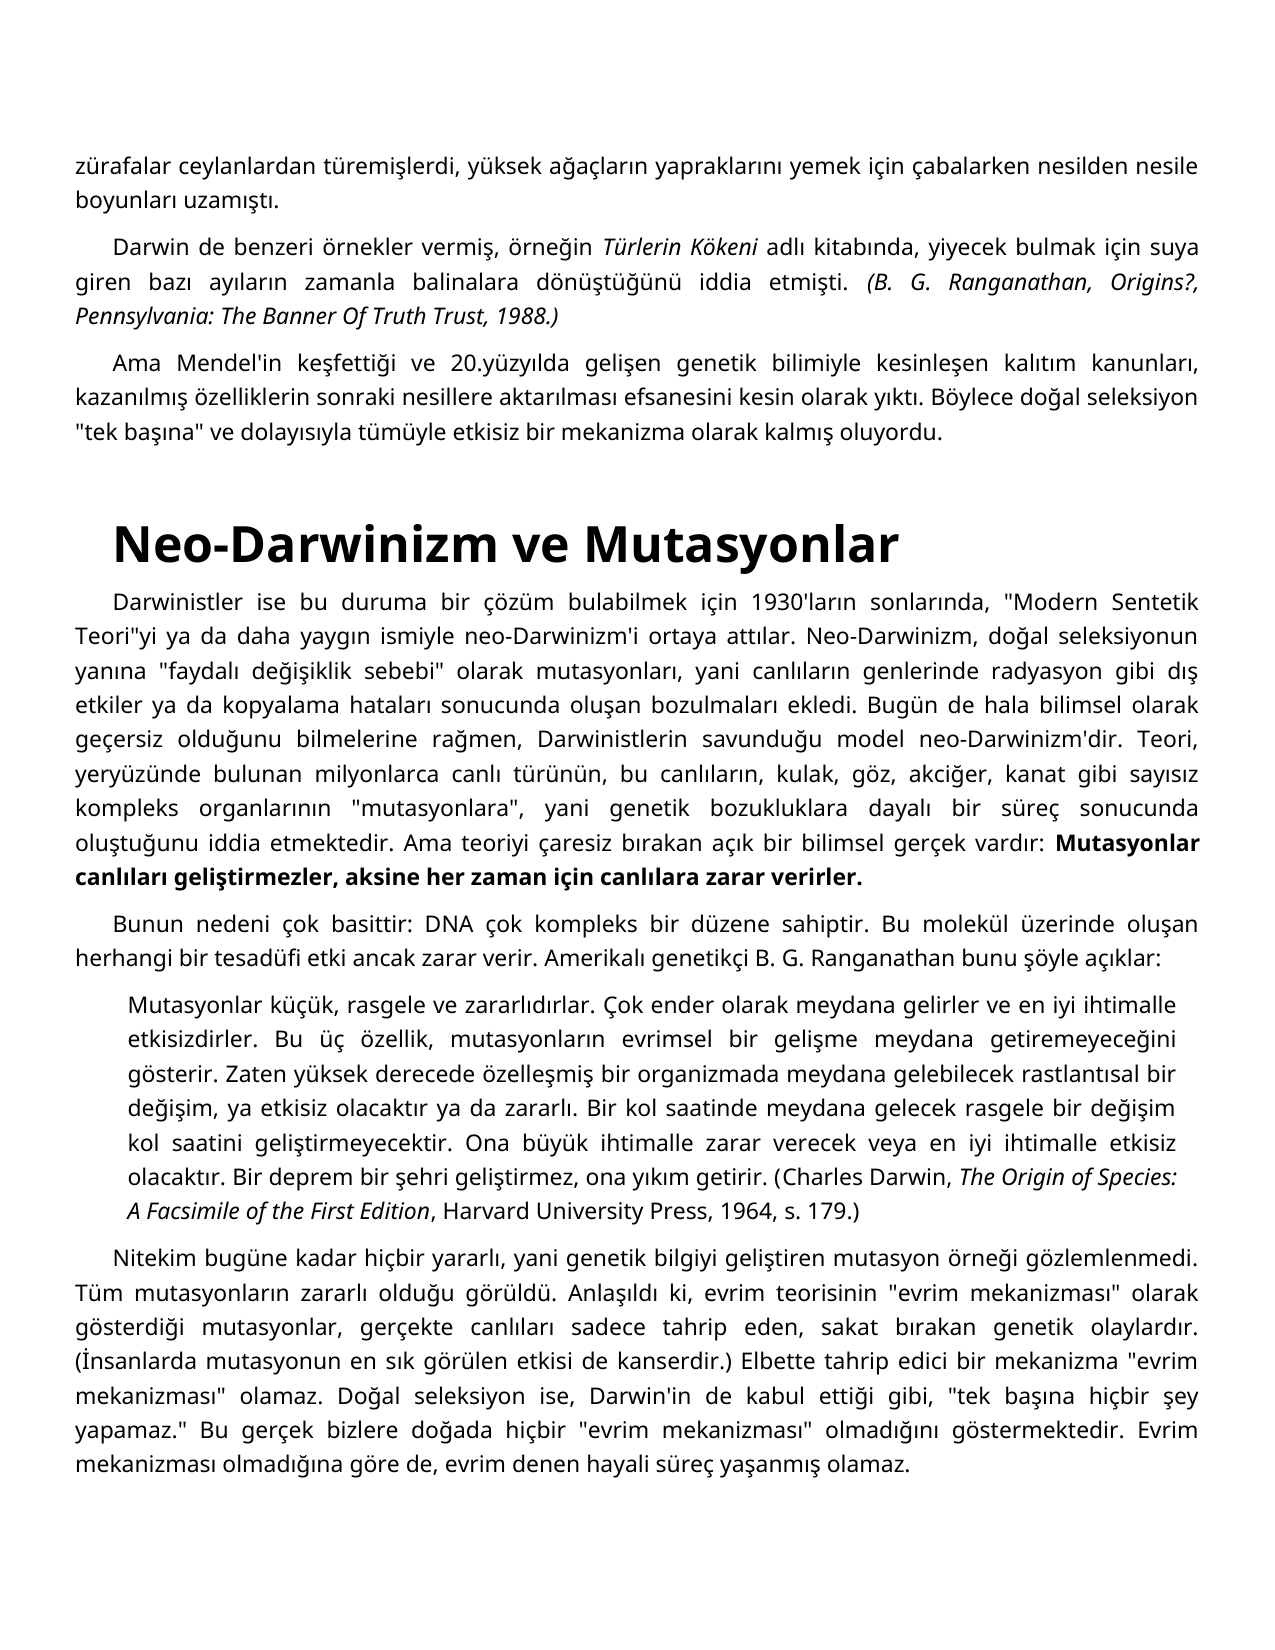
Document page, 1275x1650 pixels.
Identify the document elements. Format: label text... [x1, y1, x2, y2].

text zürafalar ceylanlardan türemişlerdi, yüksek ağaçların yapraklarını yemek için çabalarken nesilden nesile boyunları uzamıştı. [75, 150, 1200, 216]
text Mutasyonlar küçük, rasgele ve zararlıdırlar. Çok ender olarak meydana gelirler ve en iyi ihtimalle etkisizdirler. Bu üç özellik, mutasyonların evrimsel bir gelişme meydana getiremeyeceğini gösterir. Zaten yüksek derecede özelleşmiş bir organizmada meydana gelebilecek rastlantısal bir değişim, ya etkisiz olacaktır ya da zararlı. Bir kol saatinde meydana gelecek rasgele bir değişim kol saatini geliştirmeyecektir. Ona büyük ihtimalle zarar verecek veya en iyi ihtimalle etkisiz olacaktır. Bir deprem bir şehri geliştirmez, ona yıkım getirir. (Charles Darwin, The Origin of Species: A Facsimile of the First Edition, Harvard University Press, 1964, s. 179.) [127, 989, 1177, 1226]
text Nitekim bugüne kadar hiçbir yararlı, yani genetik bilgiyi geliştiren mutasyon örneği gözlemlenmedi. Tüm mutasyonların zararlı olduğu görüldü. Anlaşıldı ki, evrim teorisinin "evrim mekanizması" olarak gösterdiği mutasyonlar, gerçekte canlıları sadece tahrip eden, sakat bırakan genetik olaylardır. (İnsanlarda mutasyonun en sık görülen etkisi de kanserdir.) Elbette tahrip edici bir mekanizma "evrim mekanizması" olamaz. Doğal seleksiyon ise, Darwin'in de kabul ettiği gibi, "tek başına hiçbir şey yapamaz." Bu gerçek bizlere doğada hiçbir "evrim mekanizması" olmadığını göstermektedir. Evrim mekanizması olmadığına göre de, evrim denen hayali süreç yaşanmış olamaz. [75, 1242, 1200, 1479]
text Darwinistler ise bu duruma bir çözüm bulabilmek için 1930'ların sonlarında, "Modern Sentetik Teori"yi ya da daha yaygın ismiyle neo-Darwinizm'i ortaya attılar. Neo-Darwinizm, doğal seleksiyonun yanına "faydalı değişiklik sebebi" olarak mutasyonları, yani canlıların genlerinde radyasyon gibi dış etkiler ya da kopyalama hataları sonucunda oluşan bozulmaları ekledi. Bugün de hala bilimsel olarak geçersiz olduğunu bilmelerine rağmen, Darwinistlerin savunduğu model neo-Darwinizm'dir. Teori, yeryüzünde bulunan milyonlarca canlı türünün, bu canlıların, kulak, göz, akciğer, kanat gibi sayısız kompleks organlarının "mutasyonlara", yani genetik bozukluklara dayalı bir süreç sonucunda oluştuğunu iddia etmektedir. Ama teoriyi çaresiz bırakan açık bir bilimsel gerçek vardır: Mutasyonlar canlıları geliştirmezler, aksine her zaman için canlılara zarar verirler. [75, 586, 1200, 892]
text Darwin de benzeri örnekler vermiş, örneğin Türlerin Kökeni adlı kitabında, yiyecek bulmak için suya giren bazı ayıların zamanla balinalara dönüştüğünü iddia etmişti. (B. G. Ranganathan, Origins?, Pennsylvania: The Banner Of Truth Trust, 1988.) [75, 231, 1200, 331]
text Bunun nedeni çok basittir: DNA çok kompleks bir düzene sahiptir. Bu molekül üzerinde oluşan herhangi bir tesadüfi etki ancak zarar verir. Amerikalı genetikçi B. G. Ranganathan bunu şöyle açıklar: [75, 908, 1200, 973]
text Ama Mendel'in keşfettiği ve 20.yüzyılda gelişen genetik bilimiyle kesinleşen kalıtım kanunları, kazanılmış özelliklerin sonraki nesillere aktarılması efsanesini kesin olarak yıktı. Böylece doğal seleksiyon "tek başına" ve dolayısıyla tümüyle etkisiz bir mekanizma olarak kalmış oluyordu. [75, 347, 1200, 447]
subtitle Neo-Darwinizm ve Mutasyonlar [112, 509, 1200, 577]
